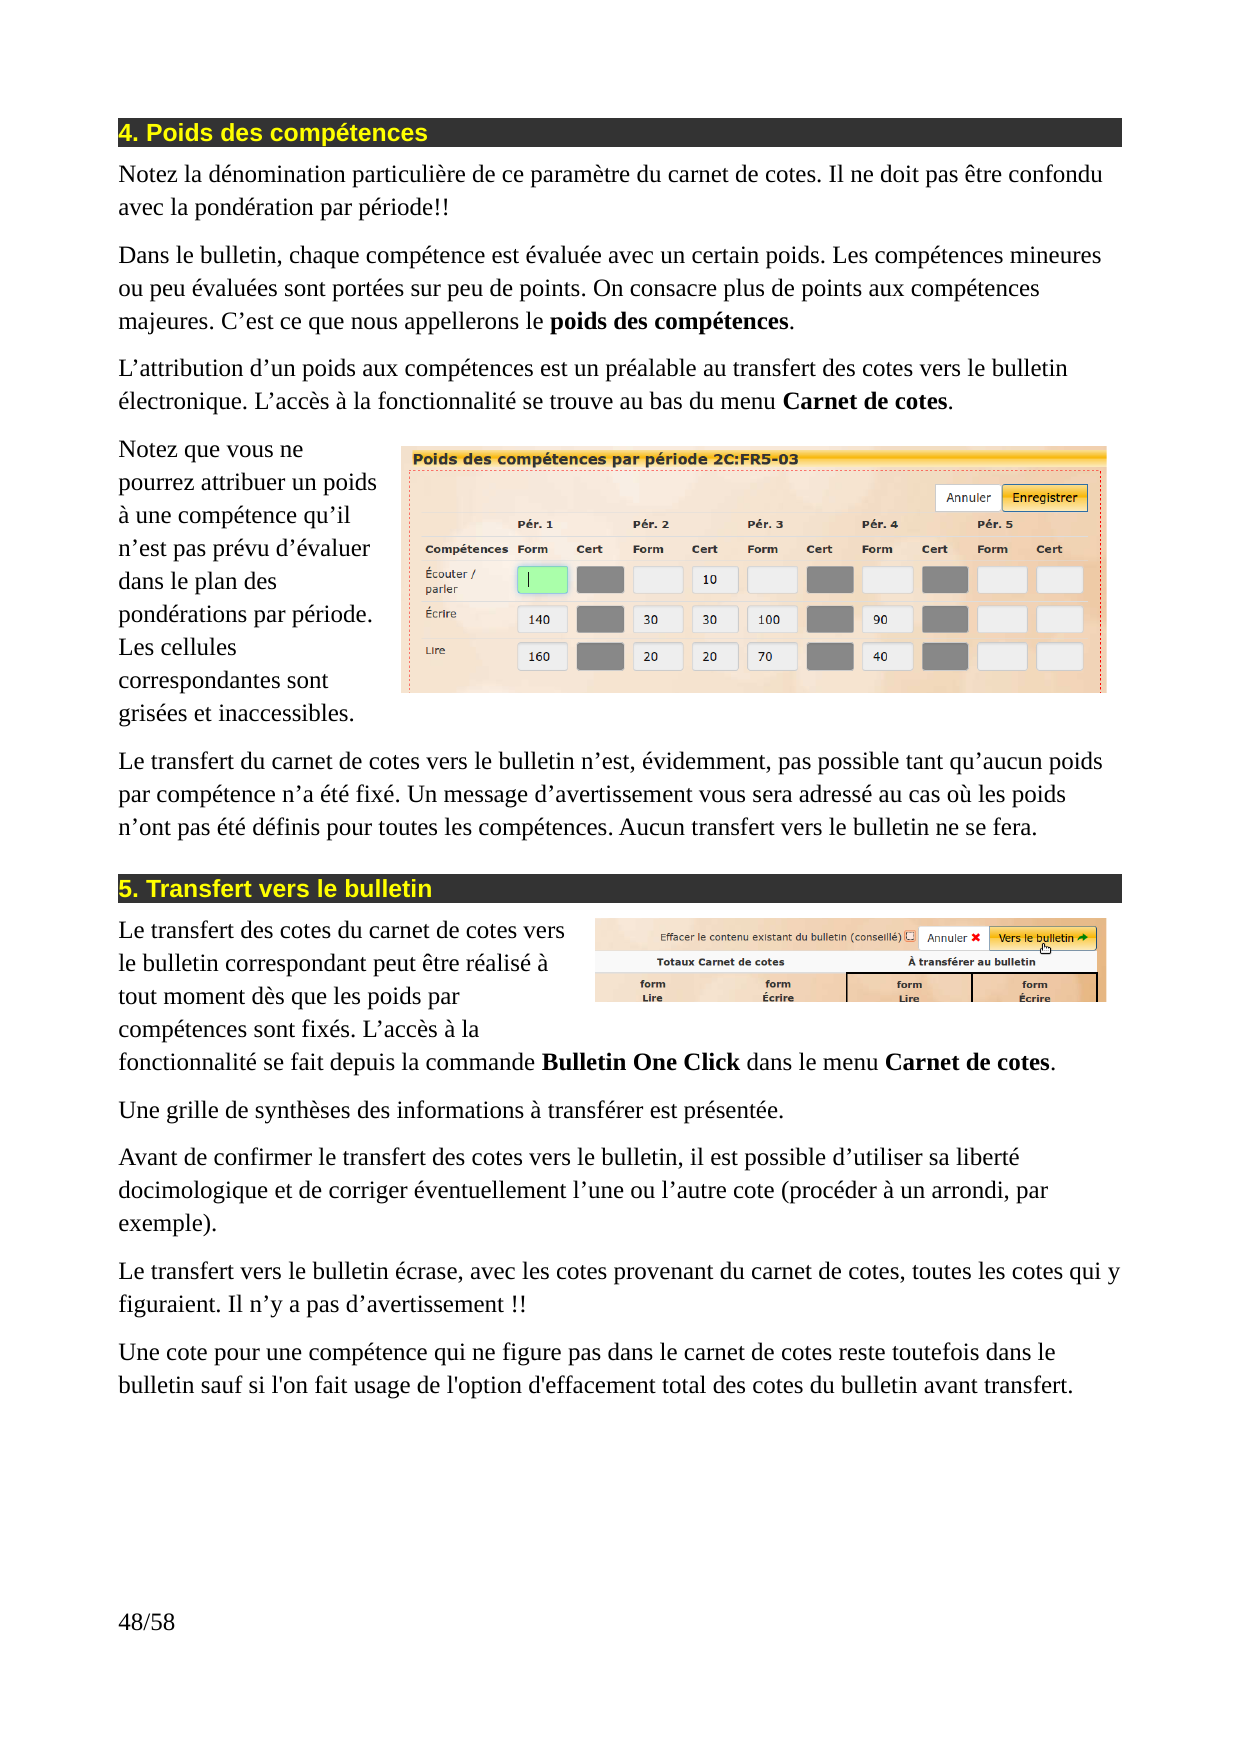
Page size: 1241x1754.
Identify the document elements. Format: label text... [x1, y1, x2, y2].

text Le transfert vers le bulletin écrase, avec les cotes provenant du carnet de cotes, toutes les cotes qui y figuraient. Il n’y a pas d’avertissement !! [118, 1256, 1122, 1318]
text Le transfert des cotes du carnet de cotes vers le bulletin correspondant peut être réalisé à tout moment dès que les poids par compétences sont fixés. L’accès à la fonctionnalité se fait depuis la commande Bulletin One Click dans le menu Carnet de cotes. [118, 1002, 1122, 1076]
text Une cote pour une compétence qui ne figure pas dans le carnet de cotes reste toutefois dans le bulletin sauf si l'on fait usage de l'option d'effacement total des cotes du bulletin avant transfert. [118, 1337, 1122, 1398]
text Le transfert du carnet de cotes vers le bulletin n’est, évidemment, pas possible tant qu’aucun poids par compétence n’a été fixé. Un message d’avertissement vous sera adressé au cas où les poids n’ont pas été définis pour toutes les compétences. Aucun transfert vers le bulletin ne se fera. [118, 746, 1122, 841]
subtitle Transfert vers le bulletin [118, 874, 1122, 903]
picture [401, 446, 1107, 693]
text Dans le bulletin, chaque compétence est évaluée avec un certain poids. Les compétences mineures ou peu évaluées sont portées sur peu de points. On consacre plus de points aux compétences majeures. C’est ce que nous appellerons le poids des compétences. [118, 240, 1122, 334]
text Notez que vous ne pourrez attribuer un poids à une compétence qu’il n’est pas prévu d’évaluer dans le plan des pondérations par période. Les cellules correspondantes sont grisées et inaccessibles. [118, 434, 1122, 727]
text L’attribution d’un poids aux compétences est un préalable au transfert des cotes vers le bulletin électronique. L’accès à la fonctionnalité se trouve au bas du menu Carnet de cotes. [118, 353, 1122, 415]
picture [595, 918, 1107, 1002]
subtitle Poids des compétences [118, 118, 1122, 147]
text Une grille de synthèses des informations à transférer est présentée. [118, 1095, 1122, 1123]
text Notez la dénomination particulière de ce paramètre du carnet de cotes. Il ne doit pas être confondu avec la pondération par période!! [118, 159, 1122, 221]
text Avant de confirmer le transfert des cotes vers le bulletin, il est possible d’utiliser sa liberté docimologique et de corriger éventuellement l’une ou l’autre cote (procéder à un arrondi, par exemple). [118, 1142, 1122, 1237]
